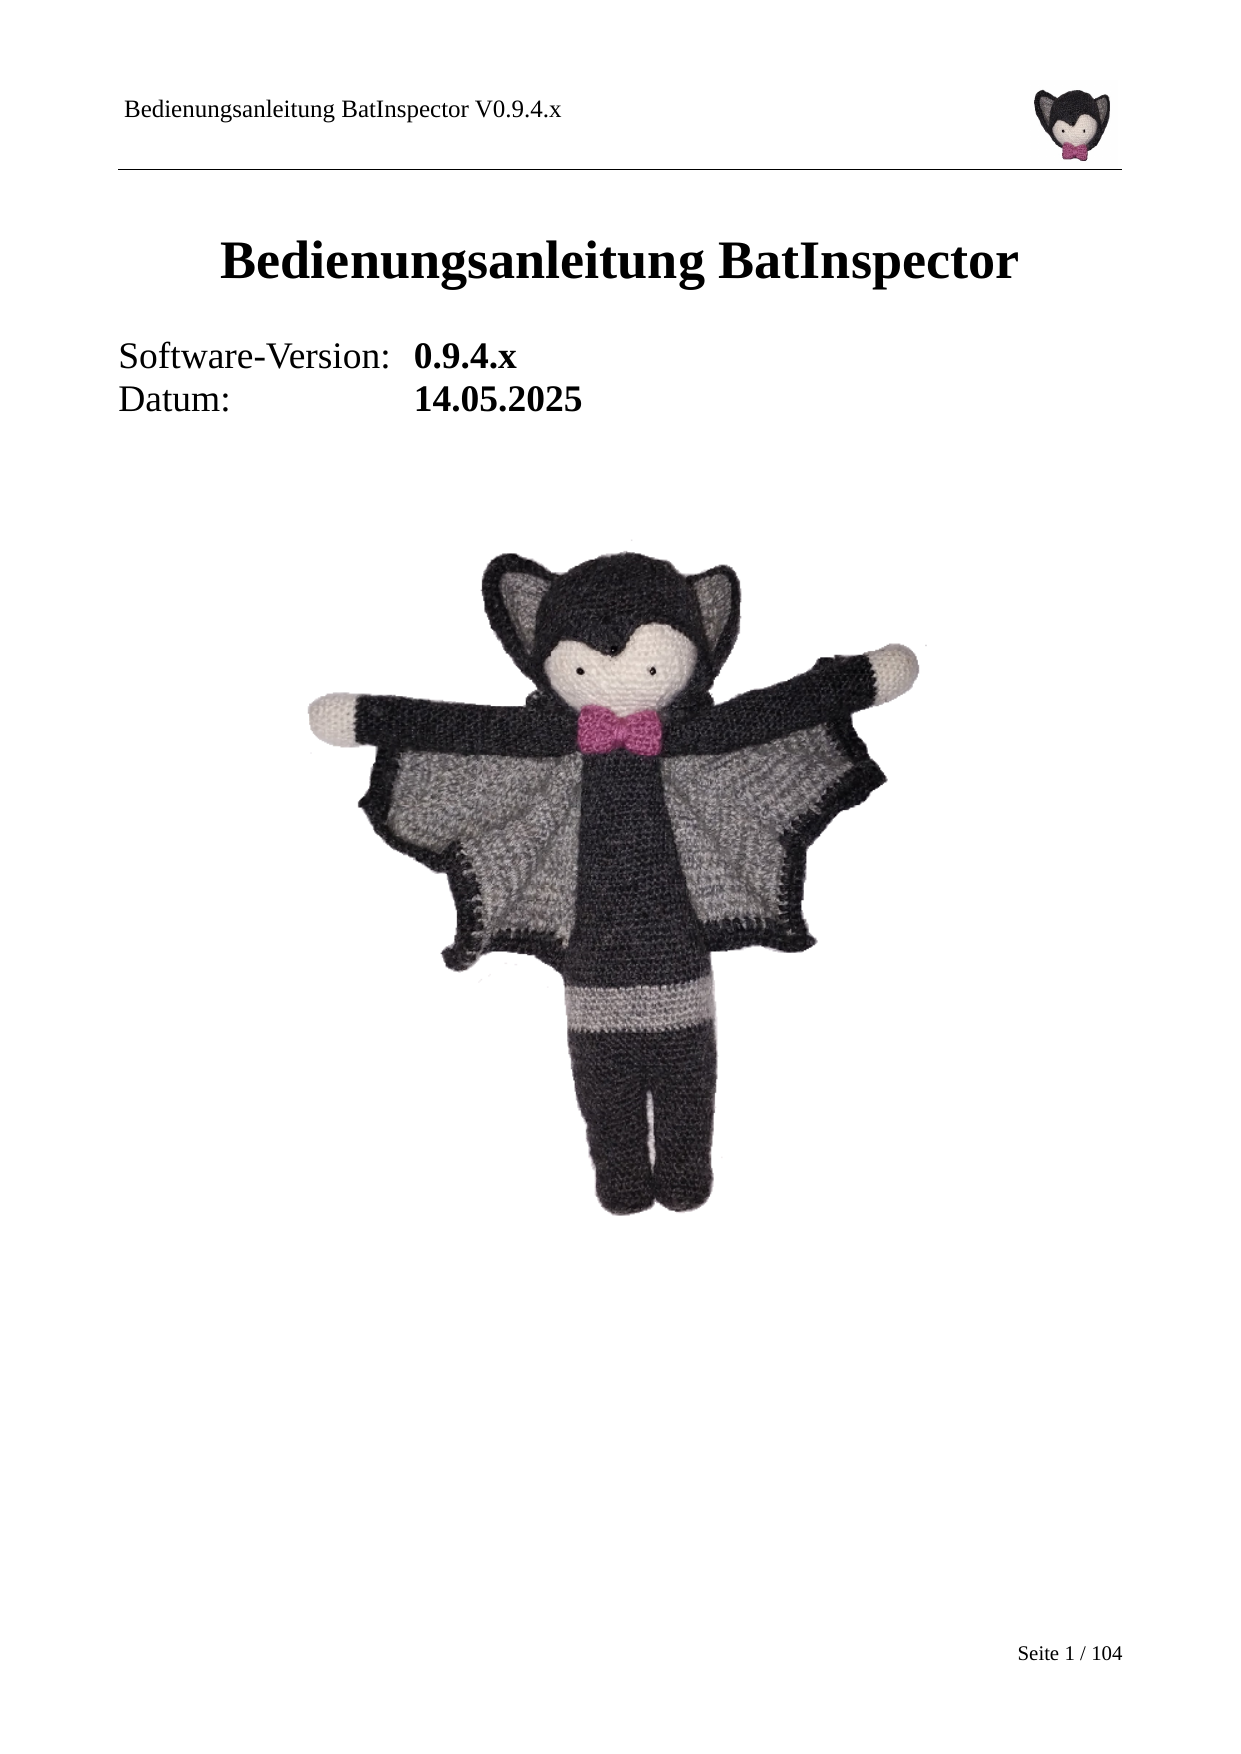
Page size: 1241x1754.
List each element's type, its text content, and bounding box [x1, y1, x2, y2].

text Bedienungsanleitung BatInspector [118, 228, 1122, 291]
text Software-Version: 0.9.4.x [118, 334, 1122, 377]
text Datum: 14.05.2025 [118, 377, 1122, 420]
picture [1030, 80, 1119, 169]
picture [293, 506, 938, 1252]
